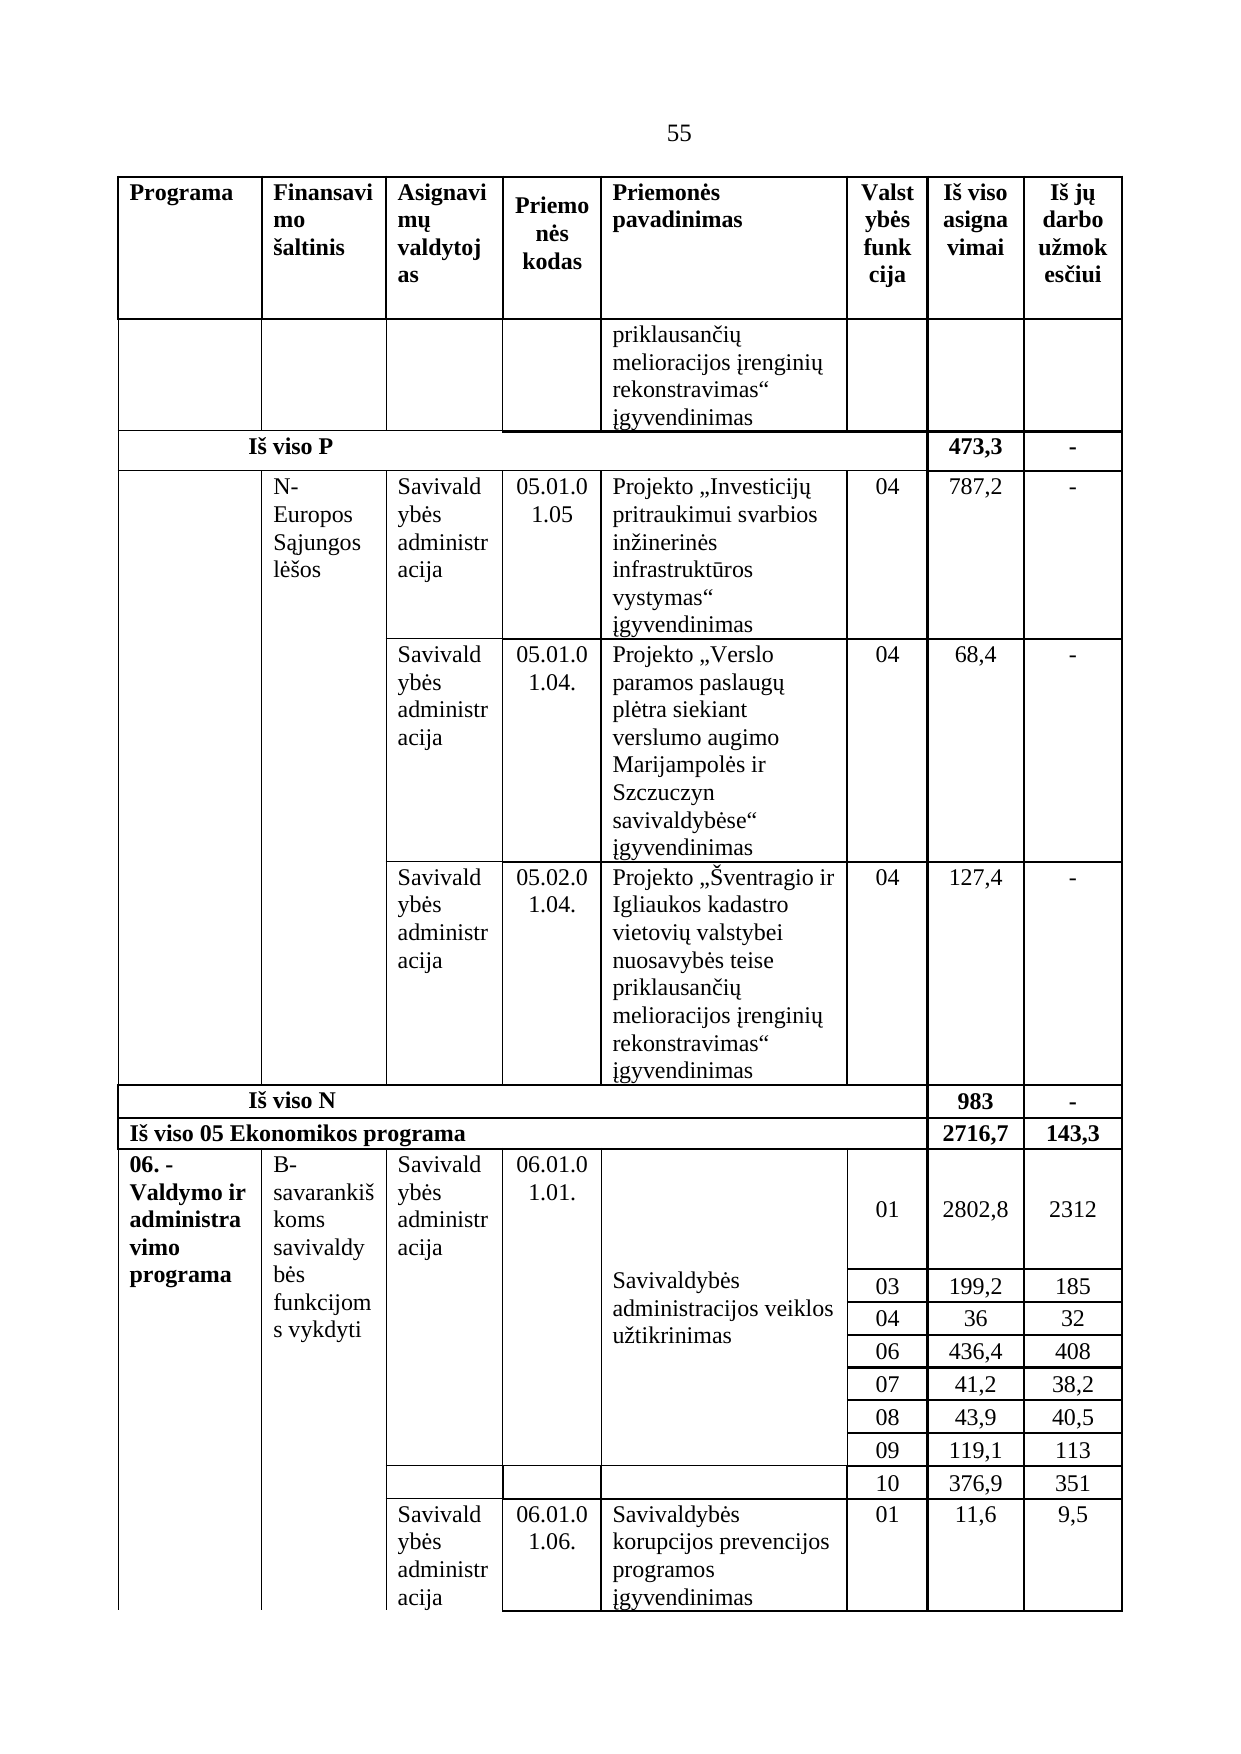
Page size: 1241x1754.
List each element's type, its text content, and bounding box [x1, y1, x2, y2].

table_cell 32 [1025, 1303, 1121, 1334]
table_cell 01 [848, 1500, 926, 1610]
table_cell Iš viso 05 Ekonomikos programa [119, 1119, 926, 1148]
table_cell [929, 320, 1023, 430]
table_cell 38,2 [1025, 1369, 1121, 1399]
table_cell Iš viso P [119, 431, 926, 470]
table_cell - [1025, 640, 1121, 861]
table_cell [387, 1432, 502, 1465]
table_cell 05.02.01.04. [503, 863, 600, 1084]
table_cell [387, 1466, 502, 1498]
table_cell [119, 471, 261, 1084]
table_cell [503, 1268, 601, 1465]
table_cell [602, 288, 846, 318]
table_header Priemonės kodas [504, 178, 600, 288]
table_cell [387, 288, 502, 318]
table_cell 06. -Valdymo ir administravimo programa [119, 1150, 261, 1610]
table_cell - [1025, 320, 1121, 430]
table_header Iš viso asignavimai [929, 178, 1023, 318]
table_cell 06.01.01.06. [503, 1500, 600, 1610]
table_cell Savivaldybės administracija [387, 1150, 502, 1432]
table_cell 376,9 [929, 1467, 1023, 1498]
table_cell 143,3 [1025, 1119, 1121, 1148]
table_cell [848, 288, 926, 318]
table_cell 185 [1025, 1270, 1121, 1301]
table_cell 473,3 [929, 433, 1023, 470]
table_cell [262, 320, 386, 430]
table_cell 06.01.01.01. [503, 1150, 601, 1268]
table_cell 119,1 [929, 1434, 1023, 1465]
table_cell [504, 288, 600, 318]
table_cell 05.01.01.05 [503, 471, 600, 638]
table_cell Projekto „Šventragio ir Igliaukos kadastro vietovių valstybei nuosavybės teise priklausančių melioracijos įrenginių rekonstravimas“ įgyvendinimas [602, 863, 846, 1084]
table_cell [119, 320, 261, 430]
table_cell 2802,8 [929, 1150, 1023, 1268]
table_cell 127,4 [929, 863, 1023, 1084]
table_header Priemonės pavadinimas [602, 178, 846, 288]
table_cell [504, 1466, 600, 1498]
table_cell 08 [848, 1401, 926, 1432]
table_cell 10 [848, 1467, 926, 1498]
table_cell [263, 288, 385, 318]
table_cell B-savarankiškoms savivaldybės funkcijoms vykdyti [262, 1150, 386, 1610]
table_cell 9,5 [1025, 1500, 1121, 1610]
table_cell 06 [848, 1336, 926, 1366]
table_cell 68,4 [929, 640, 1023, 861]
table_cell 04 [848, 863, 926, 1084]
table_header Finansavimo šaltinis [263, 178, 385, 288]
table_cell - [1025, 472, 1121, 638]
table_cell 2716,7 [929, 1119, 1023, 1148]
table_header Asignavimų valdytojas [387, 178, 502, 288]
table_cell N-Europos Sąjungos lėšos [262, 471, 386, 1084]
table_cell 351 [1025, 1467, 1121, 1498]
table_cell 05.01.01.04. [503, 640, 600, 861]
table_cell 04 [848, 1303, 926, 1334]
table_cell Savivaldybės administracija [387, 1499, 502, 1610]
table_cell 11,6 [929, 1500, 1023, 1610]
table_cell 09 [848, 1434, 926, 1465]
table_cell Projekto „Verslo paramos paslaugų plėtra siekiant verslumo augimo Marijampolės ir Szczuczyn savivaldybėse“ įgyvendinimas [602, 640, 846, 861]
table_cell Iš viso N [119, 1086, 926, 1117]
table_cell [119, 288, 261, 318]
table_cell [387, 320, 502, 430]
table_cell 04 [848, 471, 926, 638]
table_cell - [1025, 863, 1121, 1084]
table_header Valstybės funkcija [848, 178, 926, 288]
table_cell 01 [848, 1150, 926, 1268]
table_cell Savivaldybės administracija [387, 639, 502, 861]
table_cell 04 [848, 640, 926, 861]
table_cell 41,2 [929, 1369, 1023, 1399]
table_cell 113 [1025, 1434, 1121, 1465]
table_cell Savivaldybės administracija [387, 862, 502, 1084]
table_cell 787,2 [929, 472, 1023, 638]
table_cell - [1025, 1086, 1121, 1117]
table_header Iš jų darbo užmokesčiui [1025, 178, 1121, 318]
table_cell [602, 1466, 846, 1498]
table_cell [503, 320, 600, 430]
table_cell 43,9 [929, 1401, 1023, 1432]
table_cell Savivaldybės administracijos veiklos užtikrinimas [602, 1150, 847, 1465]
table_cell Projekto „Investicijų pritraukimui svarbios inžinerinės infrastruktūros vystymas“ įgyvendinimas [602, 471, 846, 638]
table_cell 408 [1025, 1336, 1121, 1366]
table_cell Savivaldybės korupcijos prevencijos programos įgyvendinimas [602, 1500, 846, 1610]
table_cell 40,5 [1025, 1401, 1121, 1432]
table_cell 2312 [1025, 1150, 1121, 1268]
table_cell 199,2 [929, 1270, 1023, 1301]
table_cell 36 [929, 1303, 1023, 1334]
table_cell Savivaldybės administracija [387, 471, 502, 638]
table_cell 07 [848, 1369, 926, 1399]
table_header Programa [119, 178, 261, 288]
table_cell 436,4 [929, 1336, 1023, 1366]
table_cell [848, 320, 926, 430]
table_cell 983 [929, 1086, 1023, 1117]
table_cell 03 [848, 1270, 926, 1301]
table_cell - [1025, 433, 1121, 470]
table_cell priklausančių melioracijos įrenginių rekonstravimas“ įgyvendinimas [602, 320, 846, 430]
